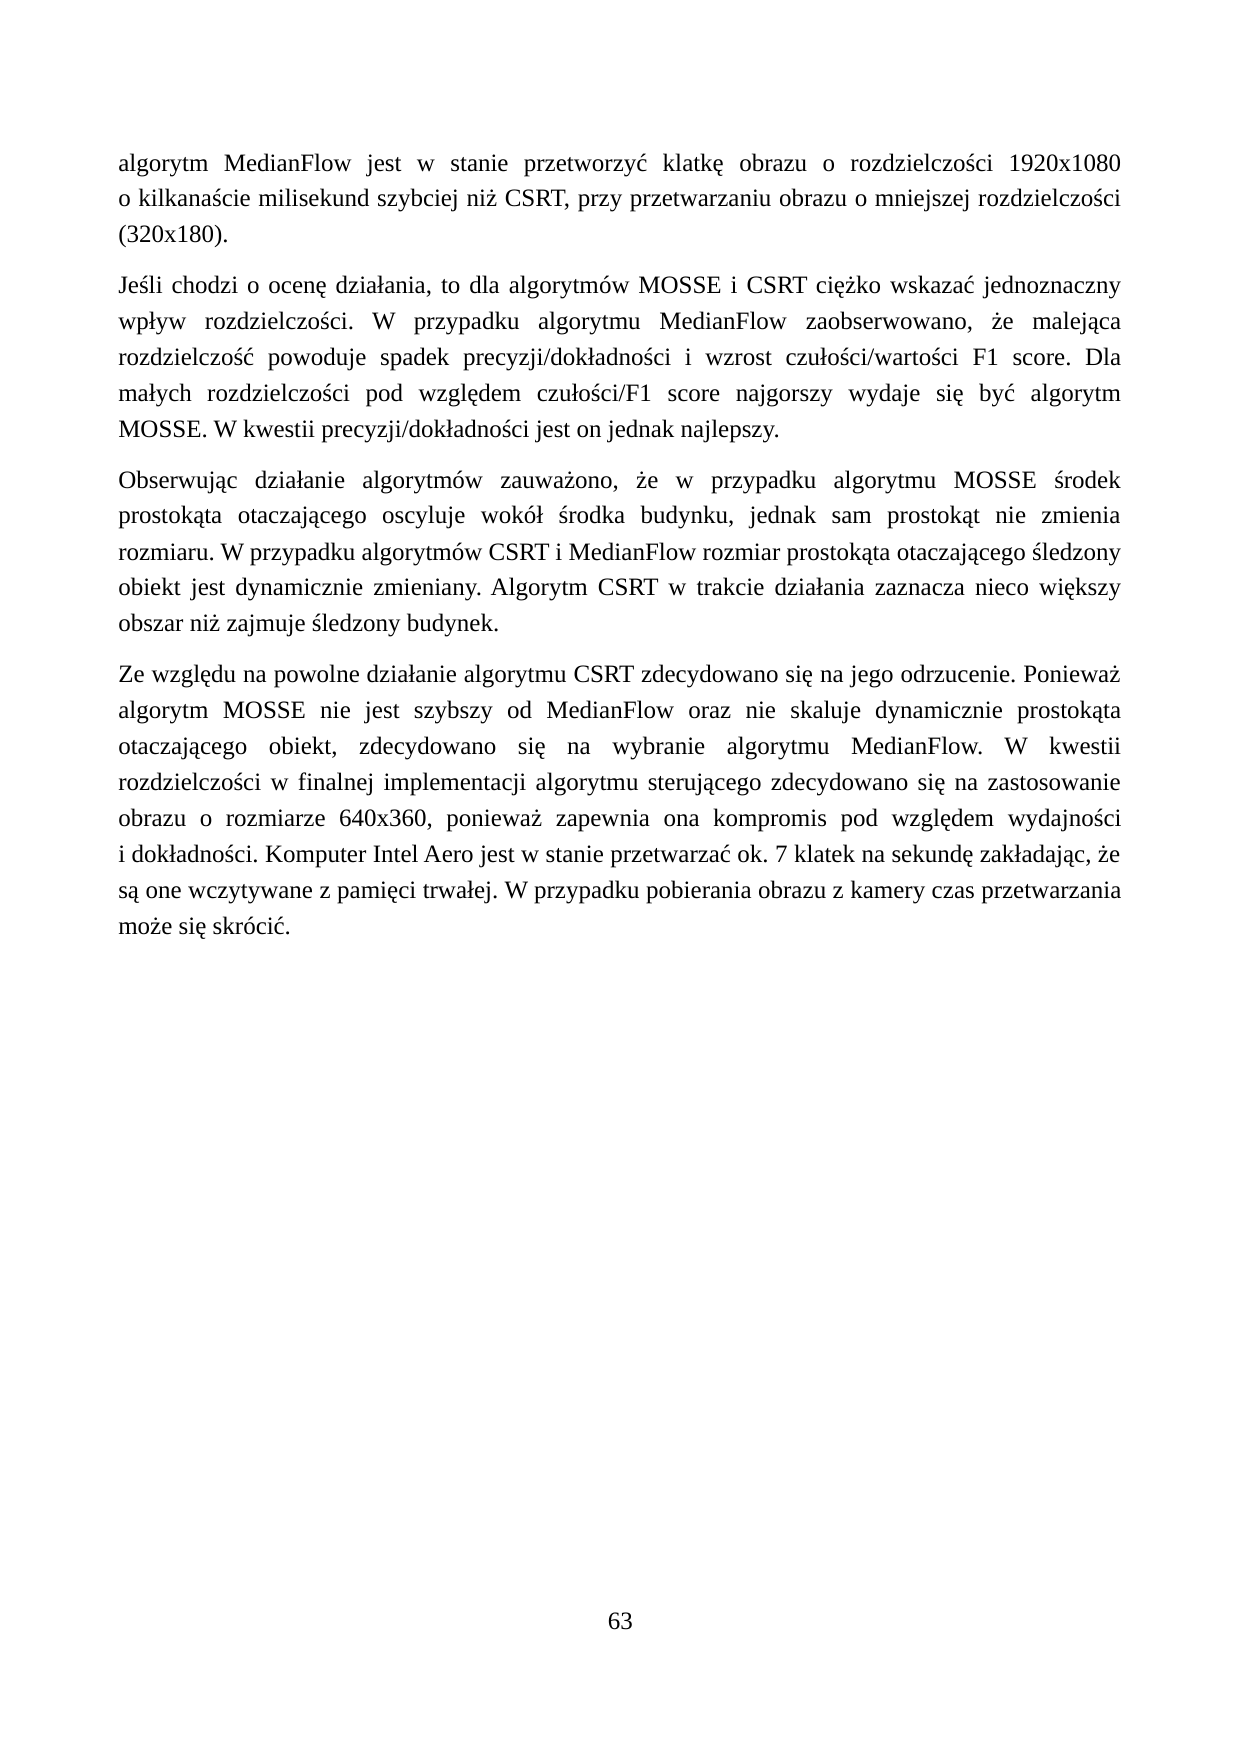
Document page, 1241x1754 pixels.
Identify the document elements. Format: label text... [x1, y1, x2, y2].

text Obserwując działanie algorytmów zauważono, że w przypadku algorytmu MOSSE środek prostokąta otaczającego oscyluje wokół środka budynku, jednak sam prostokąt nie zmienia rozmiaru. W przypadku algorytmów CSRT i MedianFlow rozmiar prostokąta otaczającego śledzony obiekt jest dynamicznie zmieniany. Algorytm CSRT w trakcie działania zaznacza nieco większy obszar niż zajmuje śledzony budynek. [118, 465, 1122, 637]
text algorytm MedianFlow jest w stanie przetworzyć klatkę obrazu o rozdzielczości 1920x1080 o kilkanaście milisekund szybciej niż CSRT, przy przetwarzaniu obrazu o mniejszej rozdzielczości (320x180). [118, 148, 1122, 248]
text Jeśli chodzi o ocenę działania, to dla algorytmów MOSSE i CSRT ciężko wskazać jednoznaczny wpływ rozdzielczości. W przypadku algorytmu MedianFlow zaobserwowano, że malejąca rozdzielczość powoduje spadek precyzji/dokładności i wzrost czułości/wartości F1 score. Dla małych rozdzielczości pod względem czułości/F1 score najgorszy wydaje się być algorytm MOSSE. W kwestii precyzji/dokładności jest on jednak najlepszy. [118, 270, 1122, 443]
text Ze względu na powolne działanie algorytmu CSRT zdecydowano się na jego odrzucenie. Ponieważ algorytm MOSSE nie jest szybszy od MedianFlow oraz nie skaluje dynamicznie prostokąta otaczającego obiekt, zdecydowano się na wybranie algorytmu MedianFlow. W kwestii rozdzielczości w finalnej implementacji algorytmu sterującego zdecydowano się na zastosowanie obrazu o rozmiarze 640x360, ponieważ zapewnia ona kompromis pod względem wydajności i dokładności. Komputer Intel Aero jest w stanie przetwarzać ok. 7 klatek na sekundę zakładając, że są one wczytywane z pamięci trwałej. W przypadku pobierania obrazu z kamery czas przetwarzania może się skrócić. [118, 659, 1122, 939]
